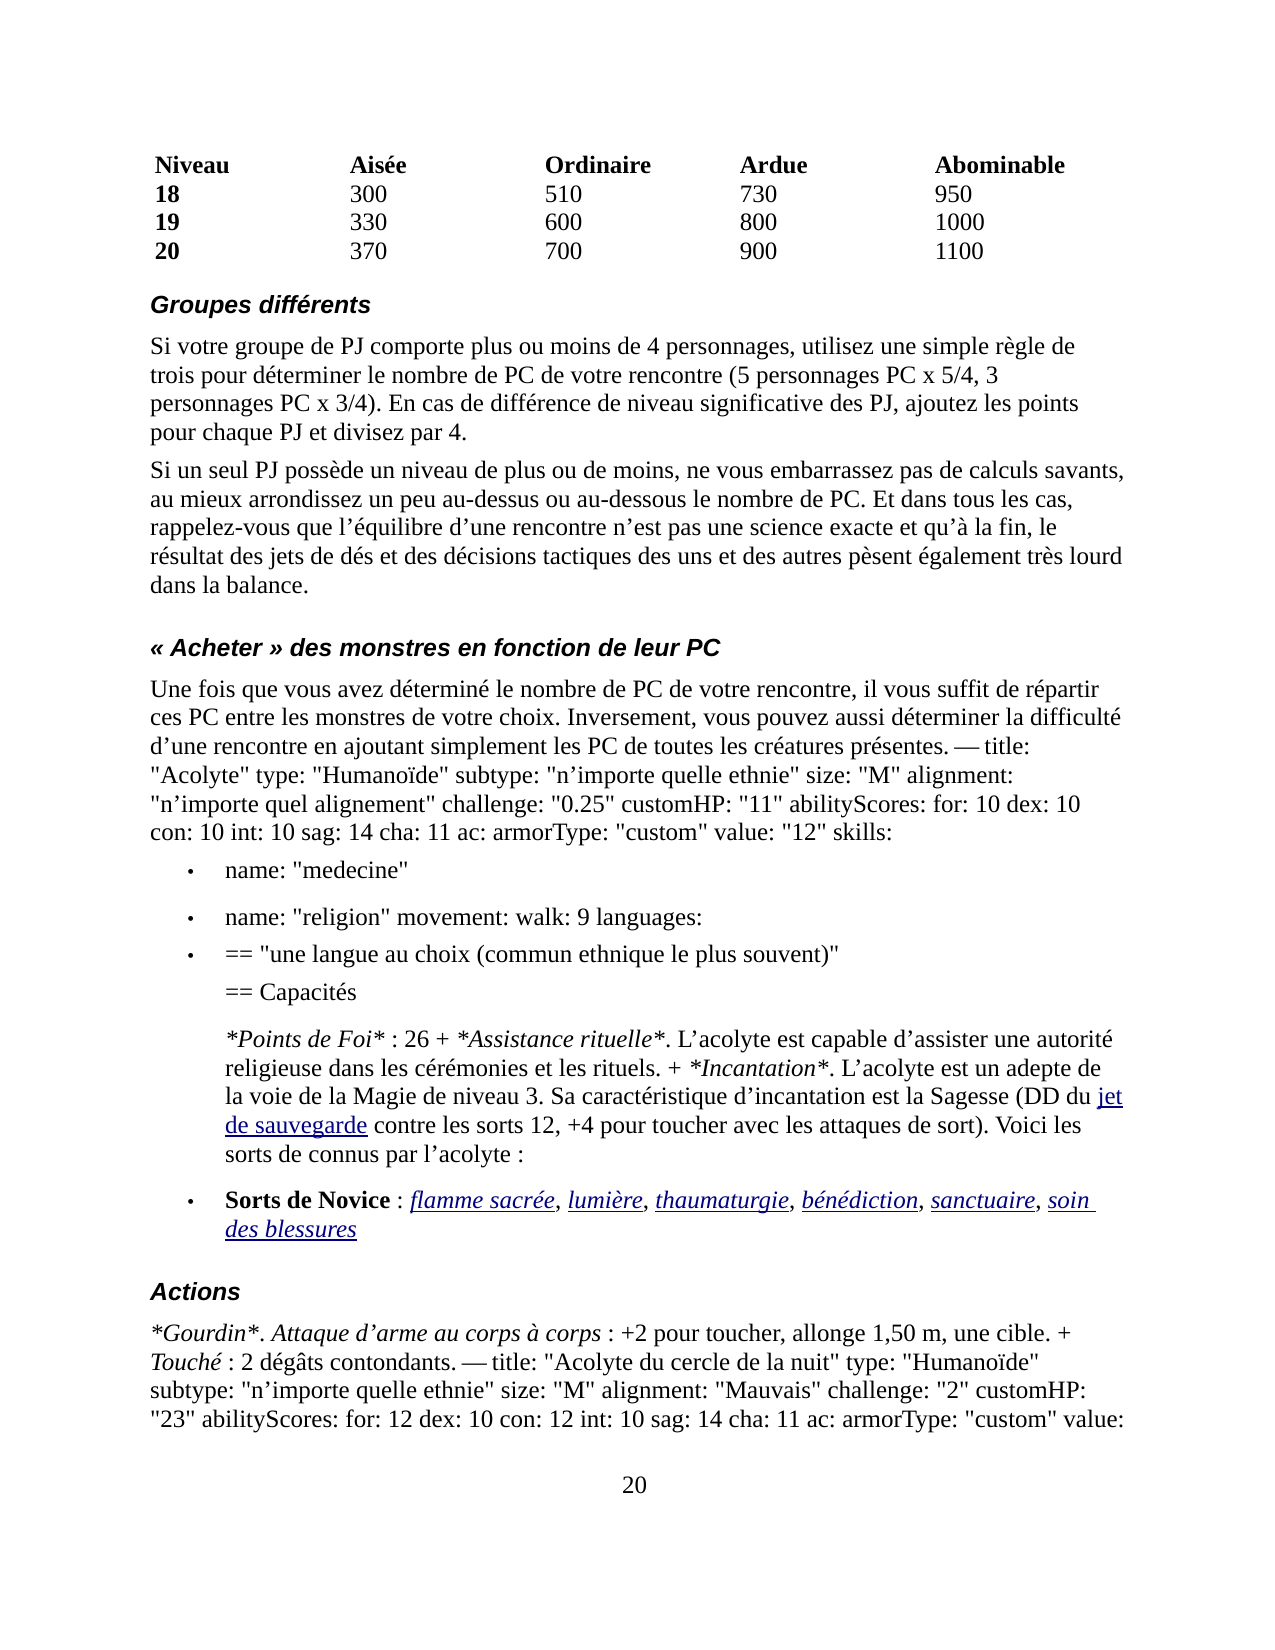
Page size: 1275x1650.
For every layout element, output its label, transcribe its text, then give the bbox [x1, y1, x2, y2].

table_cell 800 [735, 208, 930, 236]
text Si un seul PJ possède un niveau de plus ou de moins, ne vous embarrassez pas de calculs savants, au mieux arrondissez un peu au-dessus ou au-dessous le nombre de PC. Et dans tous les cas, rappelez-vous que l’équilibre d’une rencontre n’est pas une science exacte et qu’à la fin, le résultat des jets de dés et des décisions tactiques des uns et des autres pèsent également très lourd dans la balance. [150, 455, 1125, 599]
table_cell 950 [930, 179, 1125, 207]
table_header Ordinaire [540, 150, 735, 179]
subtitle Actions [150, 1277, 1125, 1306]
text Une fois que vous avez déterminé le nombre de PC de votre rencontre, il vous suffit de répartir ces PC entre les monstres de votre choix. Inversement, vous pouvez aussi déterminer la difficulté d’une rencontre en ajoutant simplement les PC de toutes les créatures présentes. — title: "Acolyte" type: "Humanoïde" subtype: "n’importe quelle ethnie" size: "M" alignment: "n’importe quel alignement" challenge: "0.25" customHP: "11" abilityScores: for: 10 dex: 10 con: 10 int: 10 sag: 14 cha: 11 ac: armorType: "custom" value: "12" skills: [150, 674, 1125, 846]
table_cell 700 [540, 236, 735, 265]
list == Capacités [187, 977, 1125, 1006]
table_cell 370 [345, 236, 540, 265]
table_cell 330 [345, 208, 540, 236]
text Si votre groupe de PJ comporte plus ou moins de 4 personnages, utilisez une simple règle de trois pour déterminer le nombre de PC de votre rencontre (5 personnages PC x 5/4, 3 personnages PC x 3/4). En cas de différence de niveau significative des PJ, ajoutez les points pour chaque PJ et divisez par 4. [150, 331, 1125, 446]
table_cell 1000 [930, 208, 1125, 236]
table_cell 300 [345, 179, 540, 207]
list == "une langue au choix (commun ethnique le plus souvent)" [187, 939, 1125, 968]
table_cell 18 [150, 179, 345, 207]
table_cell 510 [540, 179, 735, 207]
subtitle « Acheter » des monstres en fonction de leur PC [150, 633, 1125, 661]
table_header Abominable [930, 150, 1125, 179]
subtitle Groupes différents [150, 290, 1125, 318]
table_header Aisée [345, 150, 540, 179]
list name: "medecine" [187, 855, 1125, 884]
table_cell 900 [735, 236, 930, 265]
list *Points de Foi* : 26 + *Assistance rituelle*. L’acolyte est capable d’assister une autorité religieuse dans les cérémonies et les rituels. + *Incantation*. L’acolyte est un adepte de la voie de la Magie de niveau 3. Sa caractéristique d’incantation est la Sagesse (DD du jet de sauvegarde contre les sorts 12, +4 pour toucher avec les attaques de sort). Voici les sorts de connus par l’acolyte : [187, 1024, 1125, 1168]
text *Gourdin*. Attaque d’arme au corps à corps : +2 pour toucher, allonge 1,50 m, une cible. + Touché : 2 dégâts contondants. — title: "Acolyte du cercle de la nuit" type: "Humanoïde" subtype: "n’importe quelle ethnie" size: "M" alignment: "Mauvais" challenge: "2" customHP: "23" abilityScores: for: 12 dex: 10 con: 12 int: 10 sag: 14 cha: 11 ac: armorType: "custom" value: [150, 1318, 1125, 1433]
table_cell 20 [150, 236, 345, 265]
table_cell 1100 [930, 236, 1125, 265]
table_header Niveau [150, 150, 345, 179]
list name: "religion" movement: walk: 9 languages: [187, 902, 1125, 931]
list Sorts de Novice : flamme sacrée, lumière, thaumaturgie, bénédiction, sanctuaire, soin des blessures [187, 1186, 1125, 1243]
table_cell 730 [735, 179, 930, 207]
table_cell 19 [150, 208, 345, 236]
table_cell 600 [540, 208, 735, 236]
table_header Ardue [735, 150, 930, 179]
